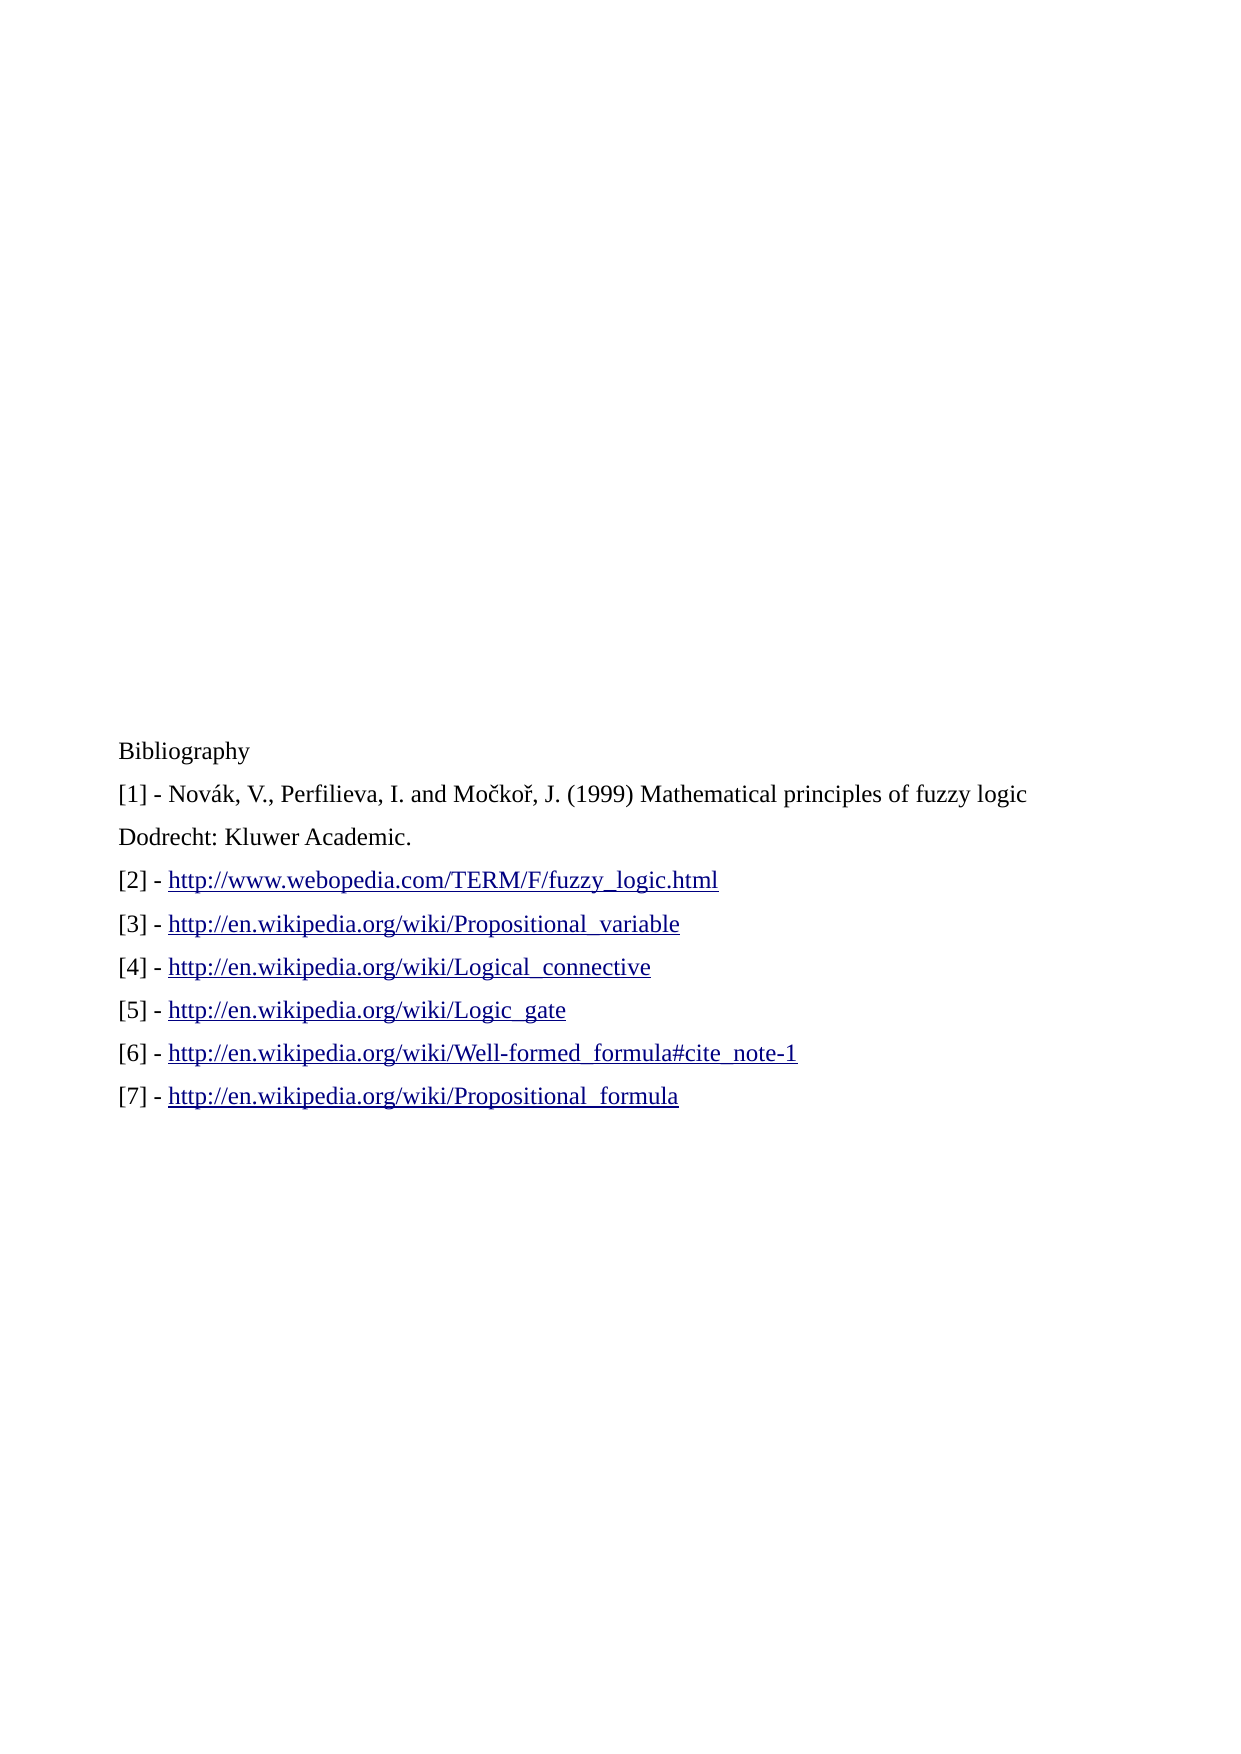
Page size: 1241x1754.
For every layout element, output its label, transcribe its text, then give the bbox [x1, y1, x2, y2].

text [5] - http://en.wikipedia.org/wiki/Logic_gate [118, 995, 1122, 1024]
text [3] - http://en.wikipedia.org/wiki/Propositional_variable [118, 909, 1122, 937]
text [2] - http://www.webopedia.com/TERM/F/fuzzy_logic.html [118, 866, 1122, 894]
text [6] - http://en.wikipedia.org/wiki/Well-formed_formula#cite_note-1 [118, 1038, 1122, 1067]
text Bibliography [118, 736, 1122, 765]
text [7] - http://en.wikipedia.org/wiki/Propositional_formula [118, 1081, 1122, 1110]
text [1] - Novák, V., Perfilieva, I. and Močkoř, J. (1999) Mathematical principles of fuzzy logic Dodrecht: Kluwer Academic. [118, 779, 1122, 851]
text [4] - http://en.wikipedia.org/wiki/Logical_connective [118, 952, 1122, 981]
